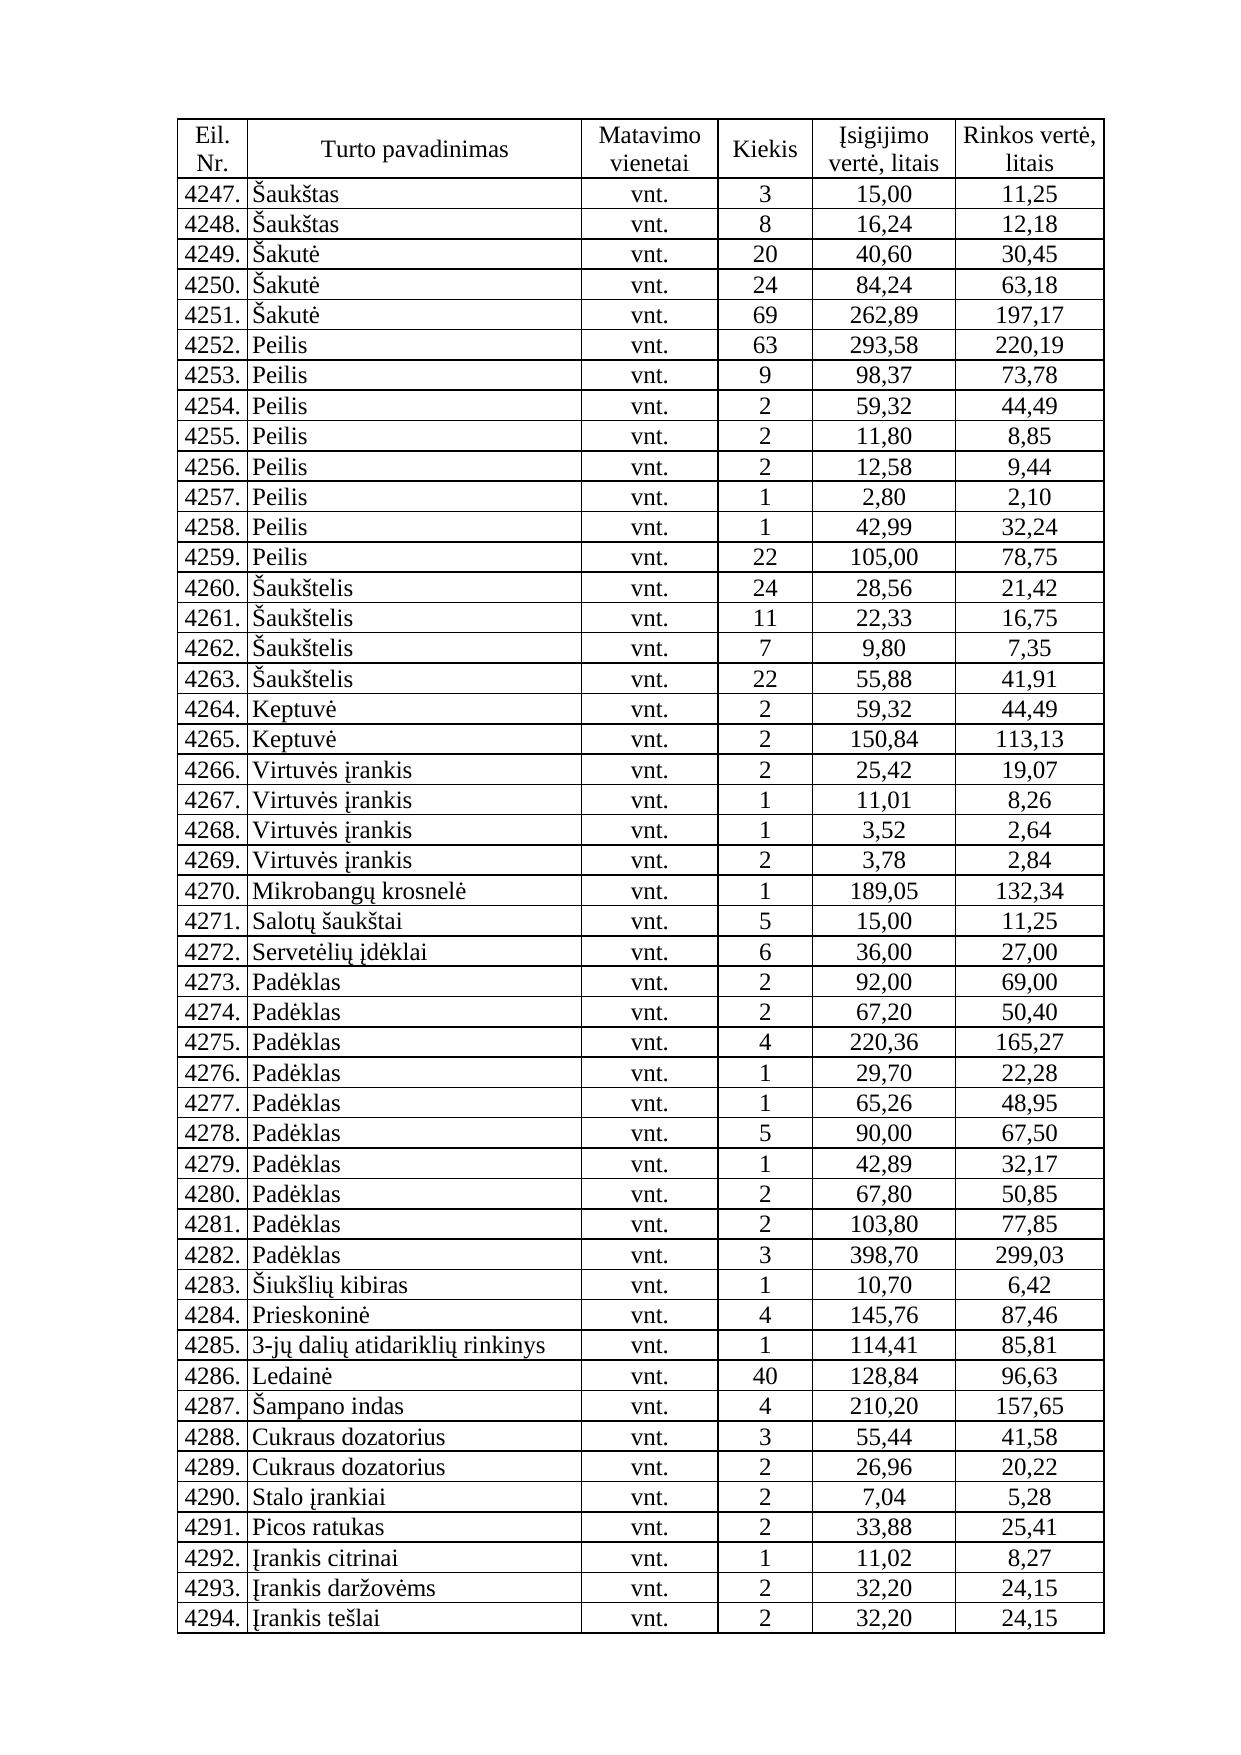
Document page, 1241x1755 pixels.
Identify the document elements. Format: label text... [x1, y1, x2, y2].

table_header Turto pavadinimas [248, 120, 581, 177]
table_header Kiekis [719, 120, 812, 177]
table_header Įsigijimo vertė, litais [813, 120, 955, 177]
table_header Matavimo vienetai [582, 120, 717, 177]
table_header Eil. Nr. [178, 120, 247, 177]
table_header Rinkos vertė, litais [956, 120, 1103, 177]
